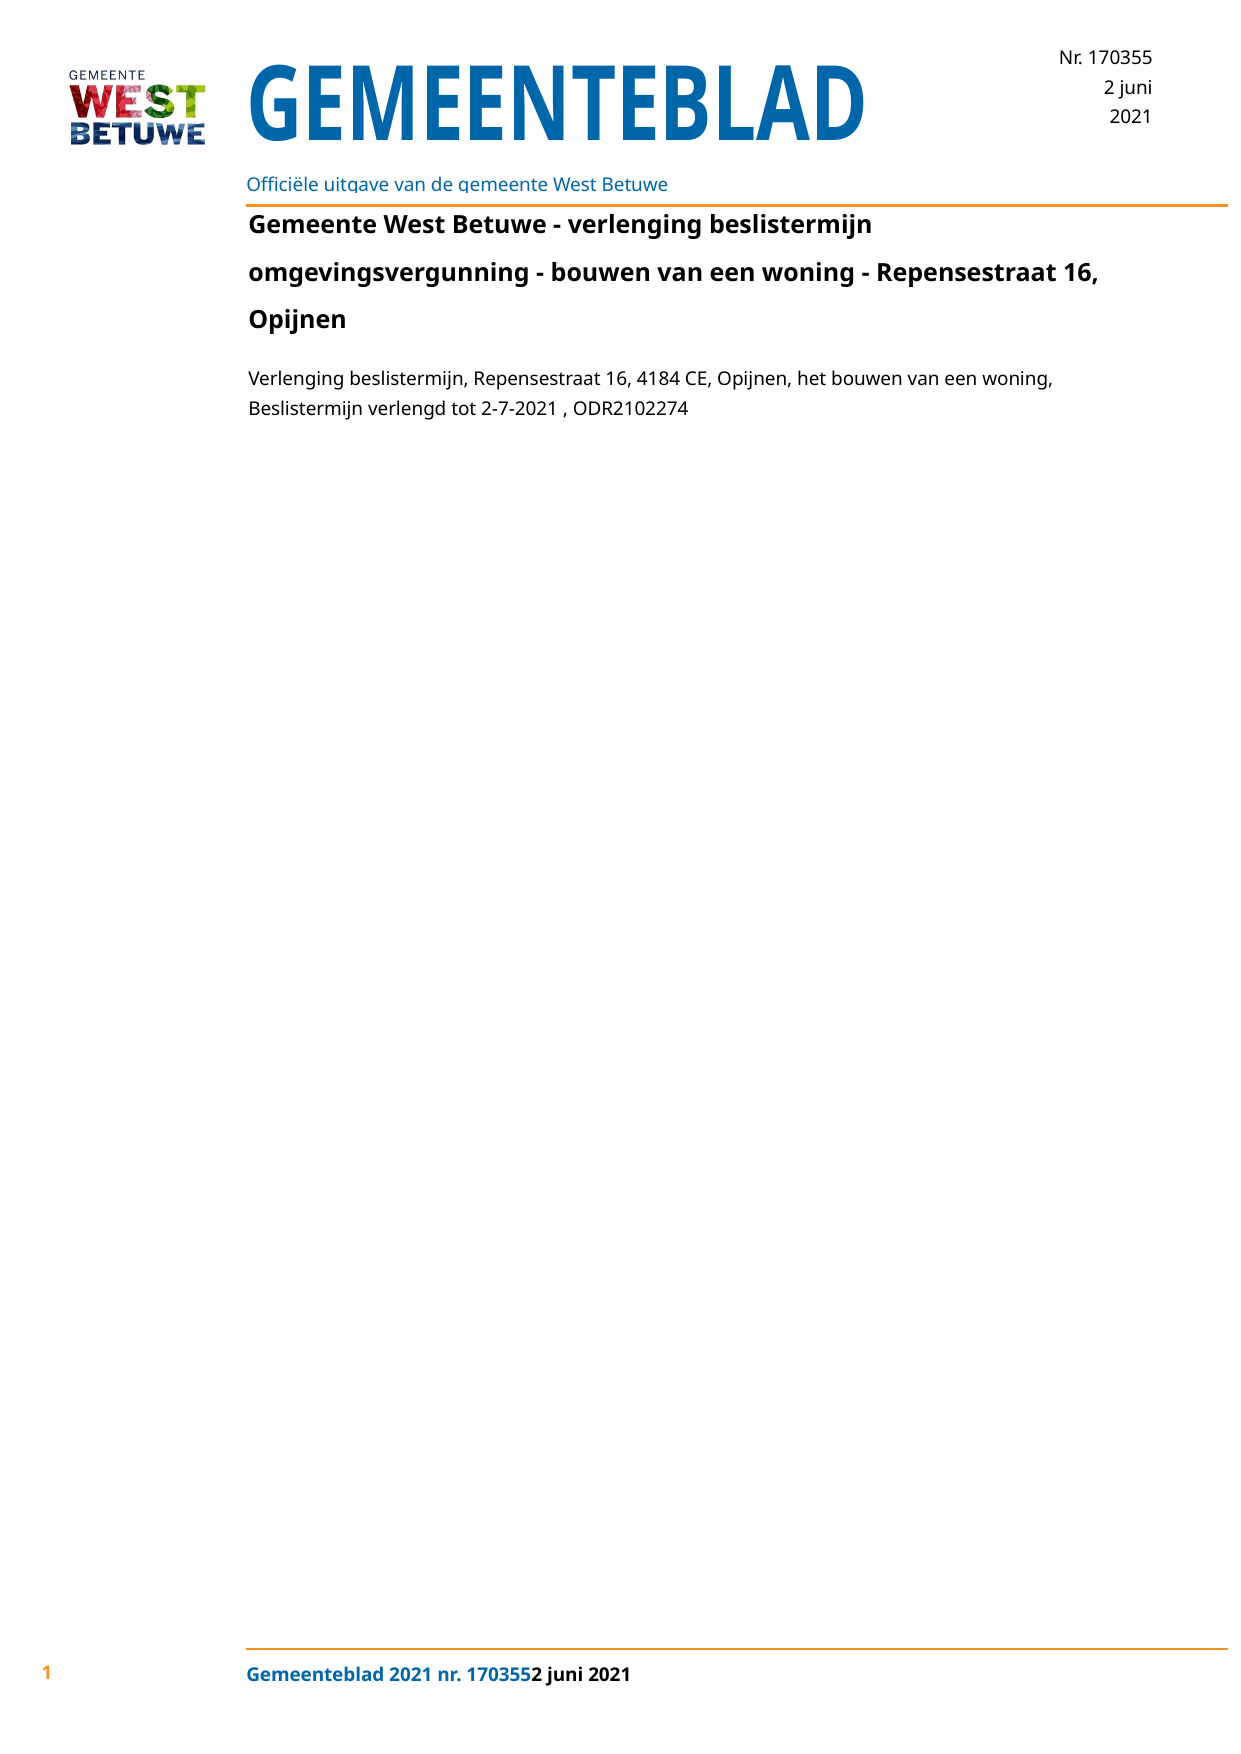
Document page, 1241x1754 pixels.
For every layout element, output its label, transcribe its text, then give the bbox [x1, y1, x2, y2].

text Gemeente West Betuwe - verlenging beslistermijn omgevingsvergunning - bouwen van een woning - Repensestraat 16, Opijnen [248, 207, 1152, 336]
picture [41, 47, 231, 172]
text Verlenging beslistermijn, Repensestraat 16, 4184 CE, Opijnen, het bouwen van een woning, Beslistermijn verlengd tot 2-7-2021 , ODR2102274 [248, 366, 1152, 421]
